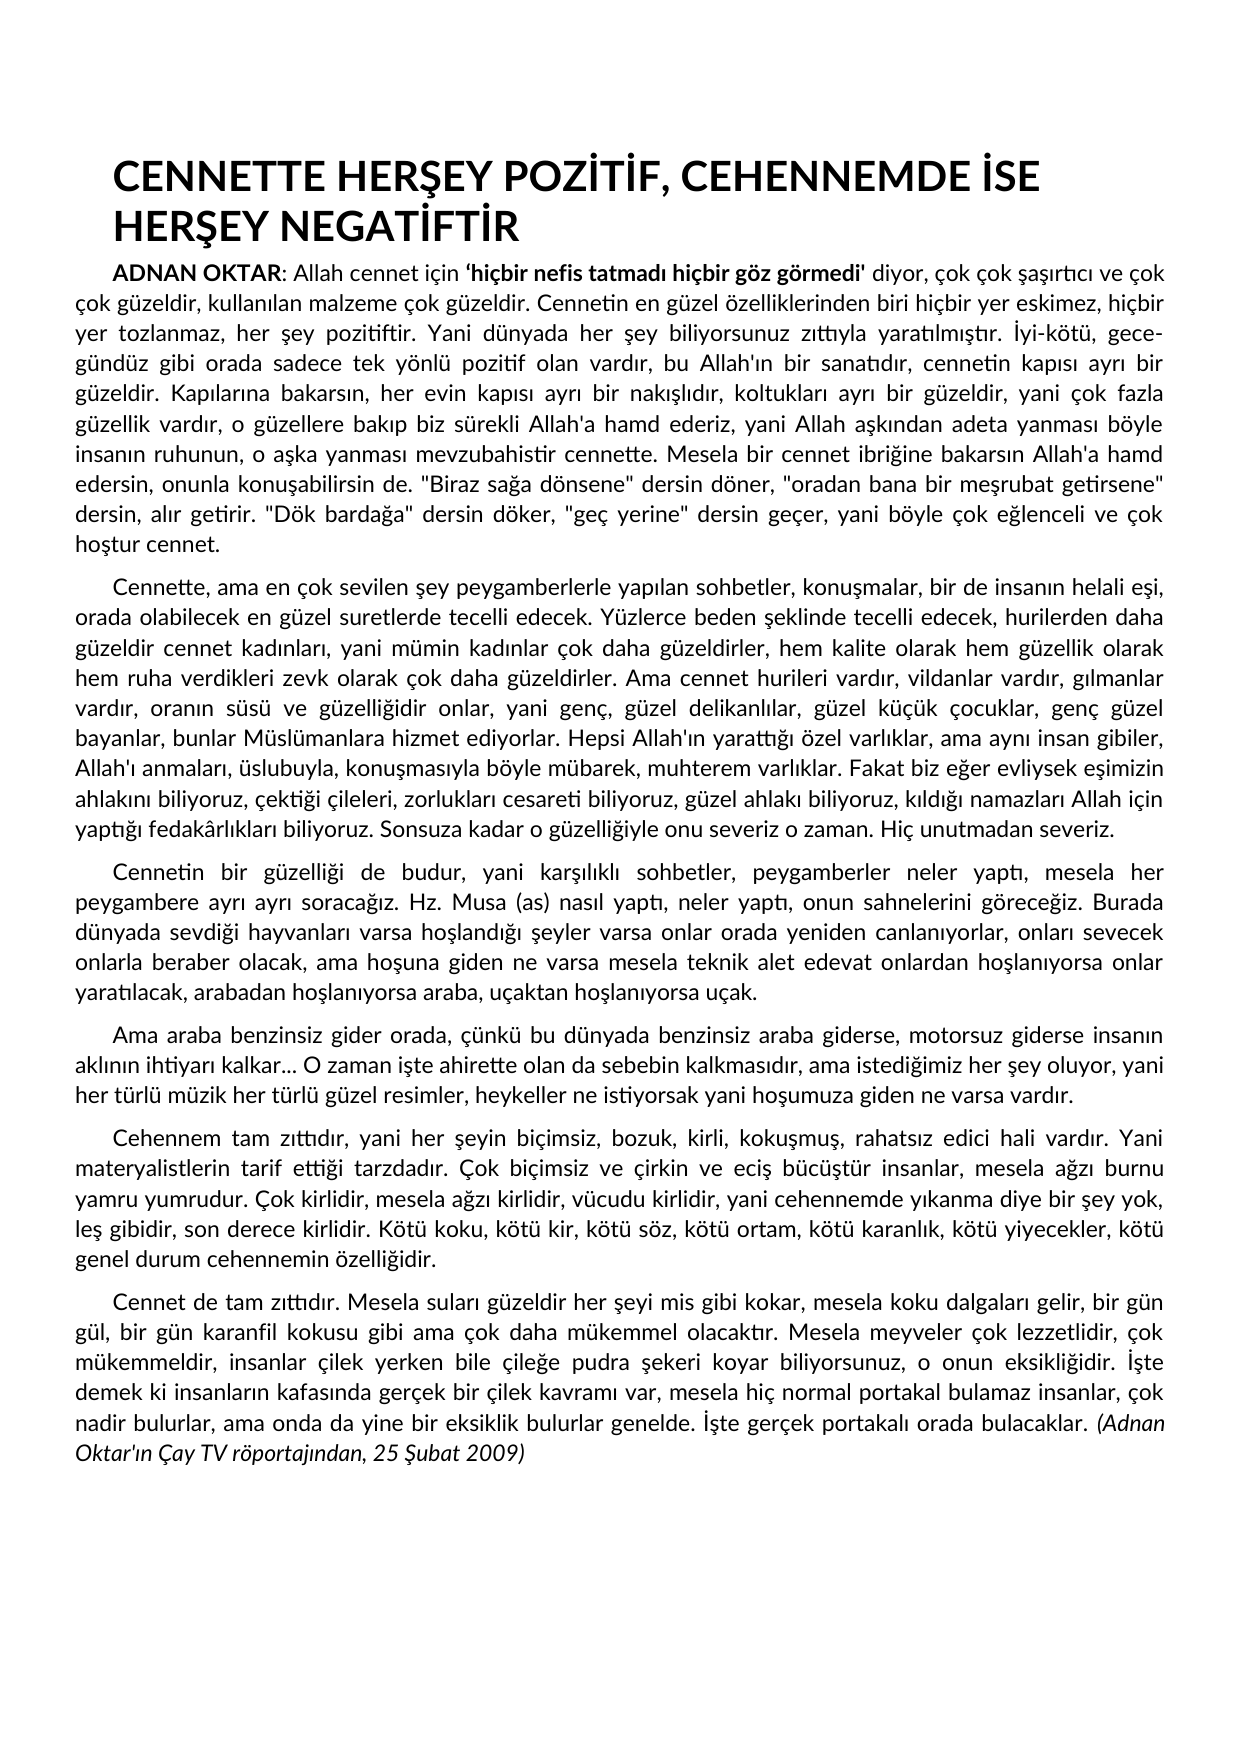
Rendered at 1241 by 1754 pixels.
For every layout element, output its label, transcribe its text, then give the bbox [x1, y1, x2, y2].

text Cennet de tam zıttıdır. Mesela suları güzeldir her şeyi mis gibi kokar, mesela koku dalgaları gelir, bir gün gül, bir gün karanfil kokusu gibi ama çok daha mükemmel olacaktır. Mesela meyveler çok lezzetlidir, çok mükemmeldir, insanlar çilek yerken bile çileğe pudra şekeri koyar biliyorsunuz, o onun eksikliğidir. İşte demek ki insanların kafasında gerçek bir çilek kavramı var, mesela hiç normal portakal bulamaz insanlar, çok nadir bulurlar, ama onda da yine bir eksiklik bulurlar genelde. İşte gerçek portakalı orada bulacaklar. (Adnan Oktar'ın Çay TV röportajından, 25 Şubat 2009) [75, 1287, 1165, 1466]
text Ama araba benzinsiz gider orada, çünkü bu dünyada benzinsiz araba giderse, motorsuz giderse insanın aklının ihtiyarı kalkar... O zaman işte ahirette olan da sebebin kalkmasıdır, ama istediğimiz her şey oluyor, yani her türlü müzik her türlü güzel resimler, heykeller ne istiyorsak yani hoşumuza giden ne varsa vardır. [75, 1021, 1165, 1109]
text Cennette, ama en çok sevilen şey peygamberlerle yapılan sohbetler, konuşmalar, bir de insanın helali eşi, orada olabilecek en güzel suretlerde tecelli edecek. Yüzlerce beden şeklinde tecelli edecek, hurilerden daha güzeldir cennet kadınları, yani mümin kadınlar çok daha güzeldirler, hem kalite olarak hem güzellik olarak hem ruha verdikleri zevk olarak çok daha güzeldirler. Ama cennet hurileri vardır, vildanlar vardır, gılmanlar vardır, oranın süsü ve güzelliğidir onlar, yani genç, güzel delikanlılar, güzel küçük çocuklar, genç güzel bayanlar, bunlar Müslümanlara hizmet ediyorlar. Hepsi Allah'ın yarattığı özel varlıklar, ama aynı insan gibiler, Allah'ı anmaları, üslubuyla, konuşmasıyla böyle mübarek, muhterem varlıklar. Fakat biz eğer evliysek eşimizin ahlakını biliyoruz, çektiği çileleri, zorlukları cesareti biliyoruz, güzel ahlakı biliyoruz, kıldığı namazları Allah için yaptığı fedakârlıkları biliyoruz. Sonsuza kadar o güzelliğiyle onu severiz o zaman. Hiç unutmadan severiz. [75, 573, 1165, 842]
text ADNAN OKTAR: Allah cennet için ‘hiçbir nefis tatmadı hiçbir göz görmedi' diyor, çok çok şaşırtıcı ve çok çok güzeldir, kullanılan malzeme çok güzeldir. Cennetin en güzel özelliklerinden biri hiçbir yer eskimez, hiçbir yer tozlanmaz, her şey pozitiftir. Yani dünyada her şey biliyorsunuz zıttıyla yaratılmıştır. İyi-kötü, gece-gündüz gibi orada sadece tek yönlü pozitif olan vardır, bu Allah'ın bir sanatıdır, cennetin kapısı ayrı bir güzeldir. Kapılarına bakarsın, her evin kapısı ayrı bir nakışlıdır, koltukları ayrı bir güzeldir, yani çok fazla güzellik vardır, o güzellere bakıp biz sürekli Allah'a hamd ederiz, yani Allah aşkından adeta yanması böyle insanın ruhunun, o aşka yanması mevzubahistir cennette. Mesela bir cennet ibriğine bakarsın Allah'a hamd edersin, onunla konuşabilirsin de. "Biraz sağa dönsene" dersin döner, "oradan bana bir meşrubat getirsene" dersin, alır getirir. "Dök bardağa" dersin döker, "geç yerine" dersin geçer, yani böyle çok eğlenceli ve çok hoştur cennet. [75, 258, 1165, 558]
subtitle CENNETTE HERŞEY POZİTİF, CEHENNEMDE İSE HERŞEY NEGATİFTİR [112, 150, 1165, 250]
text Cennetin bir güzelliği de budur, yani karşılıklı sohbetler, peygamberler neler yaptı, mesela her peygambere ayrı ayrı soracağız. Hz. Musa (as) nasıl yaptı, neler yaptı, onun sahnelerini göreceğiz. Burada dünyada sevdiği hayvanları varsa hoşlandığı şeyler varsa onlar orada yeniden canlanıyorlar, onları sevecek onlarla beraber olacak, ama hoşuna giden ne varsa mesela teknik alet edevat onlardan hoşlanıyorsa onlar yaratılacak, arabadan hoşlanıyorsa araba, uçaktan hoşlanıyorsa uçak. [75, 857, 1165, 1006]
text Cehennem tam zıttıdır, yani her şeyin biçimsiz, bozuk, kirli, kokuşmuş, rahatsız edici hali vardır. Yani materyalistlerin tarif ettiği tarzdadır. Çok biçimsiz ve çirkin ve eciş bücüştür insanlar, mesela ağzı burnu yamru yumrudur. Çok kirlidir, mesela ağzı kirlidir, vücudu kirlidir, yani cehennemde yıkanma diye bir şey yok, leş gibidir, son derece kirlidir. Kötü koku, kötü kir, kötü söz, kötü ortam, kötü karanlık, kötü yiyecekler, kötü genel durum cehennemin özelliğidir. [75, 1124, 1165, 1272]
